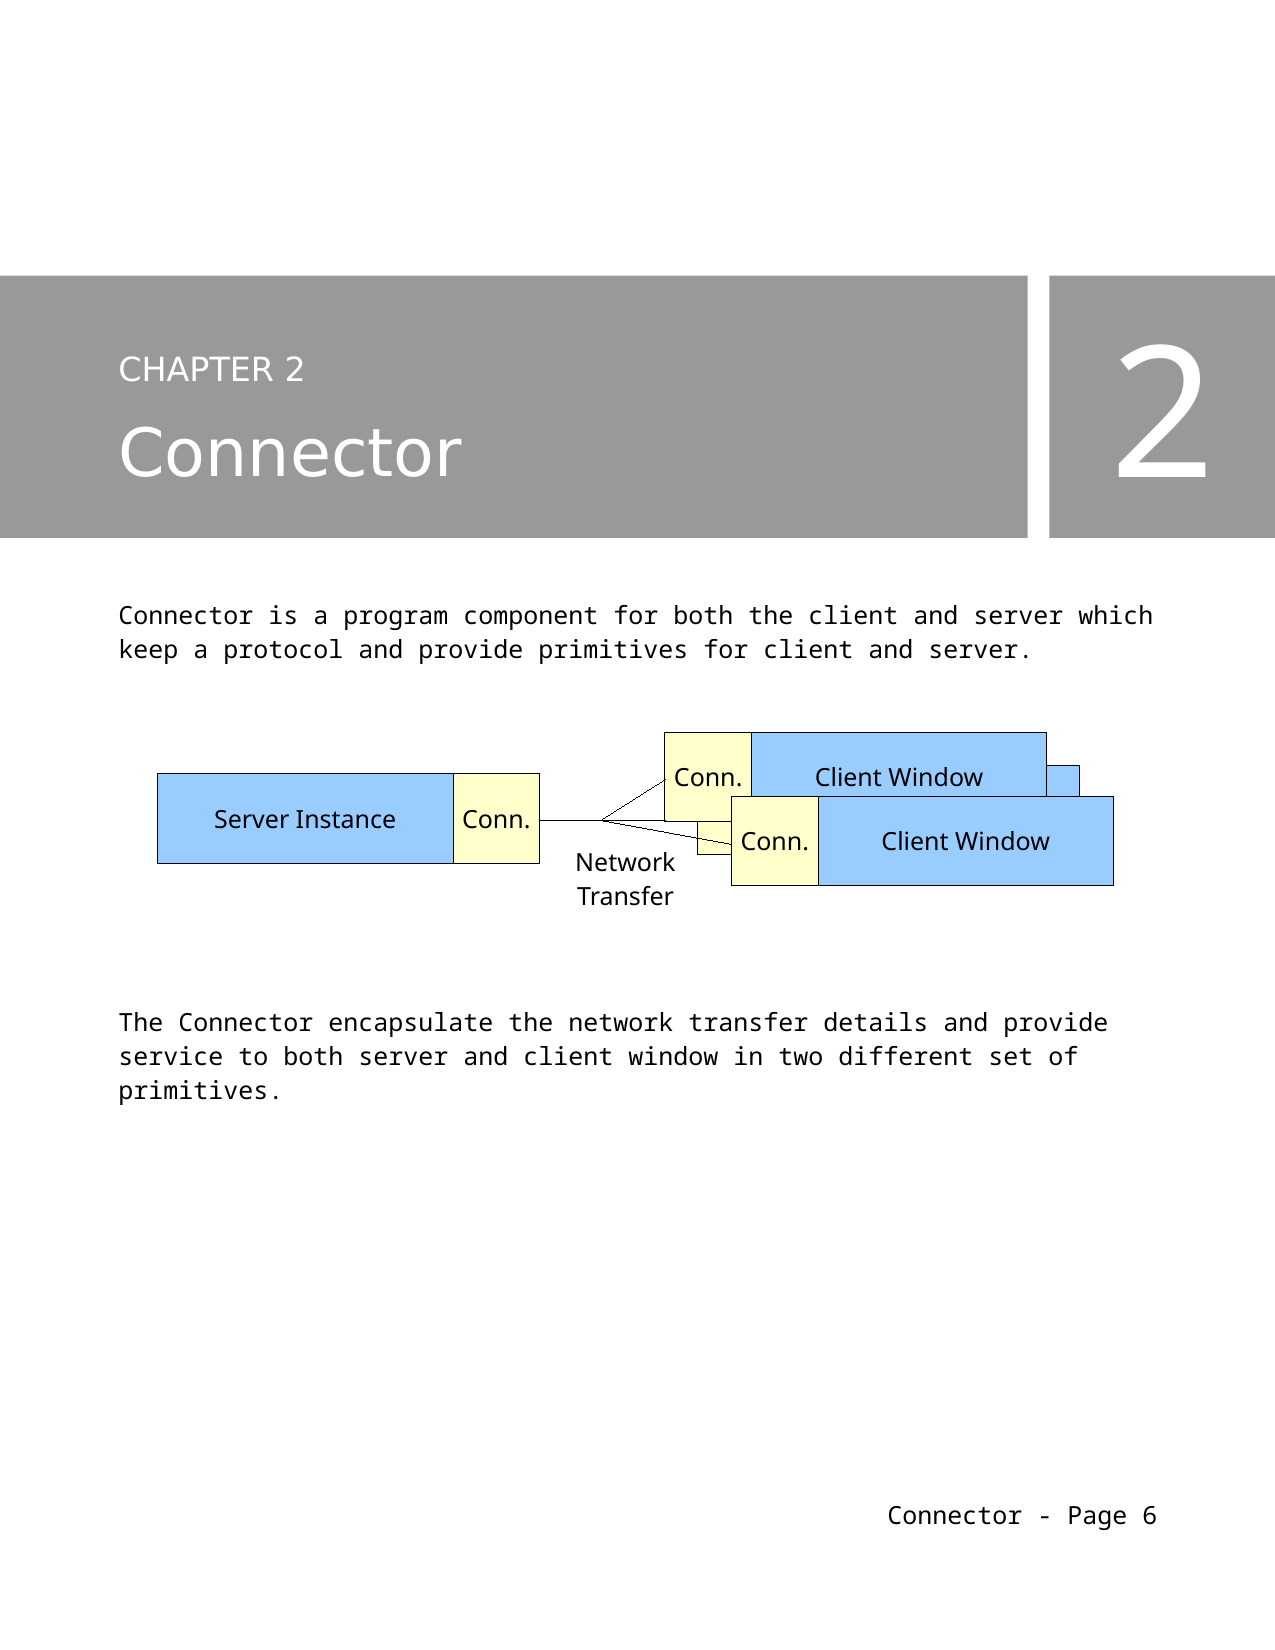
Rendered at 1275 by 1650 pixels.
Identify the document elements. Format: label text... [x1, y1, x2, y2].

text Connector is a program component for both the client and server which keep a protocol and provide primitives for client and server. [118, 598, 1157, 666]
text The Connector encapsulate the network transfer details and provide service to both server and client window in two different set of primitives. [118, 1004, 1157, 1107]
